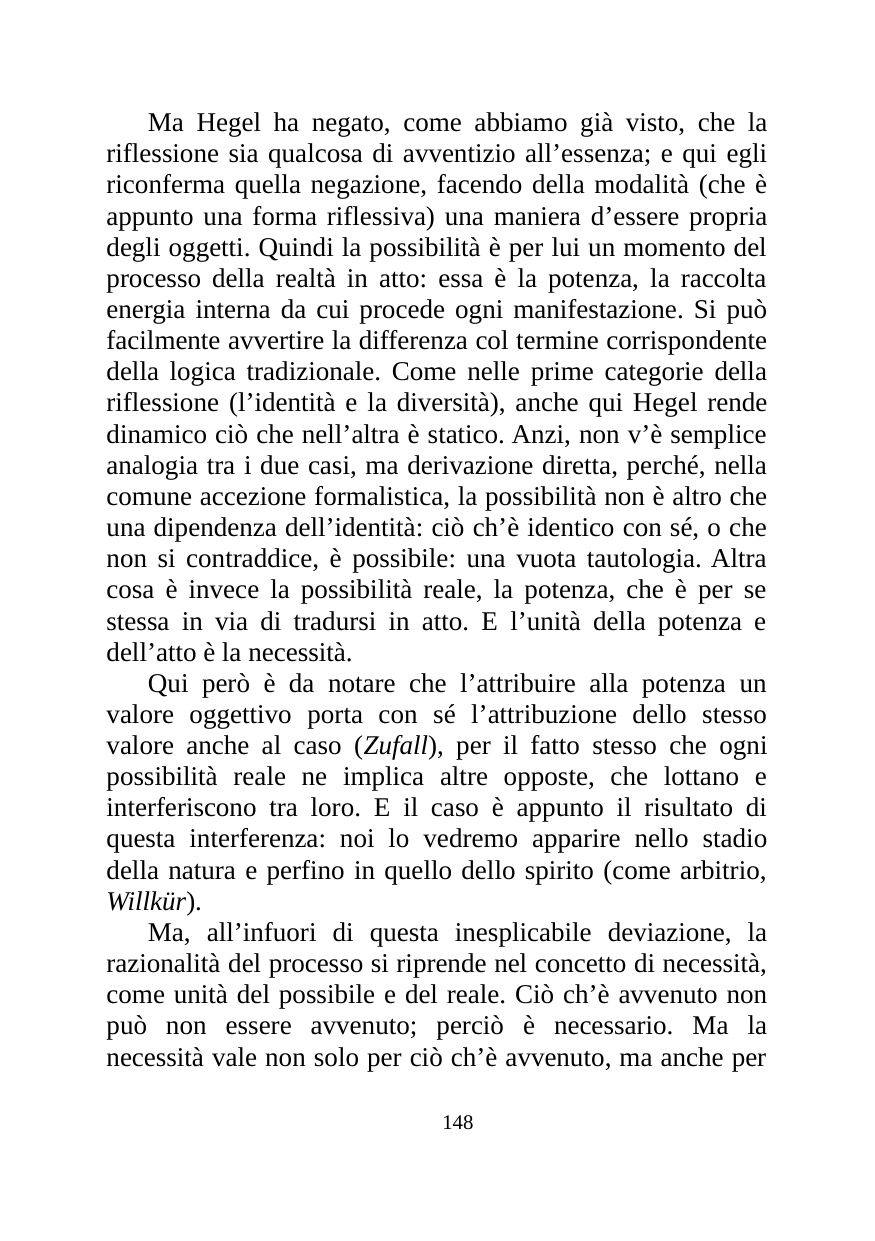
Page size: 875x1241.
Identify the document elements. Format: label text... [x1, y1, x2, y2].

text Qui però è da notare che l’attribuire alla potenza un valore oggettivo porta con sé l’attribuzione dello stesso valore anche al caso (Zufall), per il fatto stesso che ogni possibilità reale ne implica altre opposte, che lottano e interferiscono tra loro. E il caso è appunto il risultato di questa interferenza: noi lo vedremo apparire nello stadio della natura e perfino in quello dello spirito (come arbitrio, Willkür). [106, 667, 768, 916]
text Ma Hegel ha negato, come abbiamo già visto, che la riflessione sia qualcosa di avventizio all’essenza; e qui egli riconferma quella negazione, facendo della modalità (che è appunto una forma riflessiva) una maniera d’essere propria degli oggetti. Quindi la possibilità è per lui un momento del processo della realtà in atto: essa è la potenza, la raccolta energia interna da cui procede ogni manifestazione. Si può facilmente avvertire la differenza col termine corrispondente della logica tradizionale. Come nelle prime categorie della riflessione (l’identità e la diversità), anche qui Hegel rende dinamico ciò che nell’altra è statico. Anzi, non v’è semplice analogia tra i due casi, ma derivazione diretta, perché, nella comune accezione formalistica, la possibilità non è altro che una dipendenza dell’identità: ciò ch’è identico con sé, o che non si contraddice, è possibile: una vuota tautologia. Altra cosa è invece la possibilità reale, la potenza, che è per se stessa in via di tradursi in atto. E l’unità della potenza e dell’atto è la necessità. [106, 106, 768, 667]
text Ma, all’infuori di questa inesplicabile deviazione, la razionalità del processo si riprende nel concetto di necessità, come unità del possibile e del reale. Ciò ch’è avvenuto non può non essere avvenuto; perciò è necessario. Ma la necessità vale non solo per ciò ch’è avvenuto, ma anche per [106, 916, 768, 1072]
